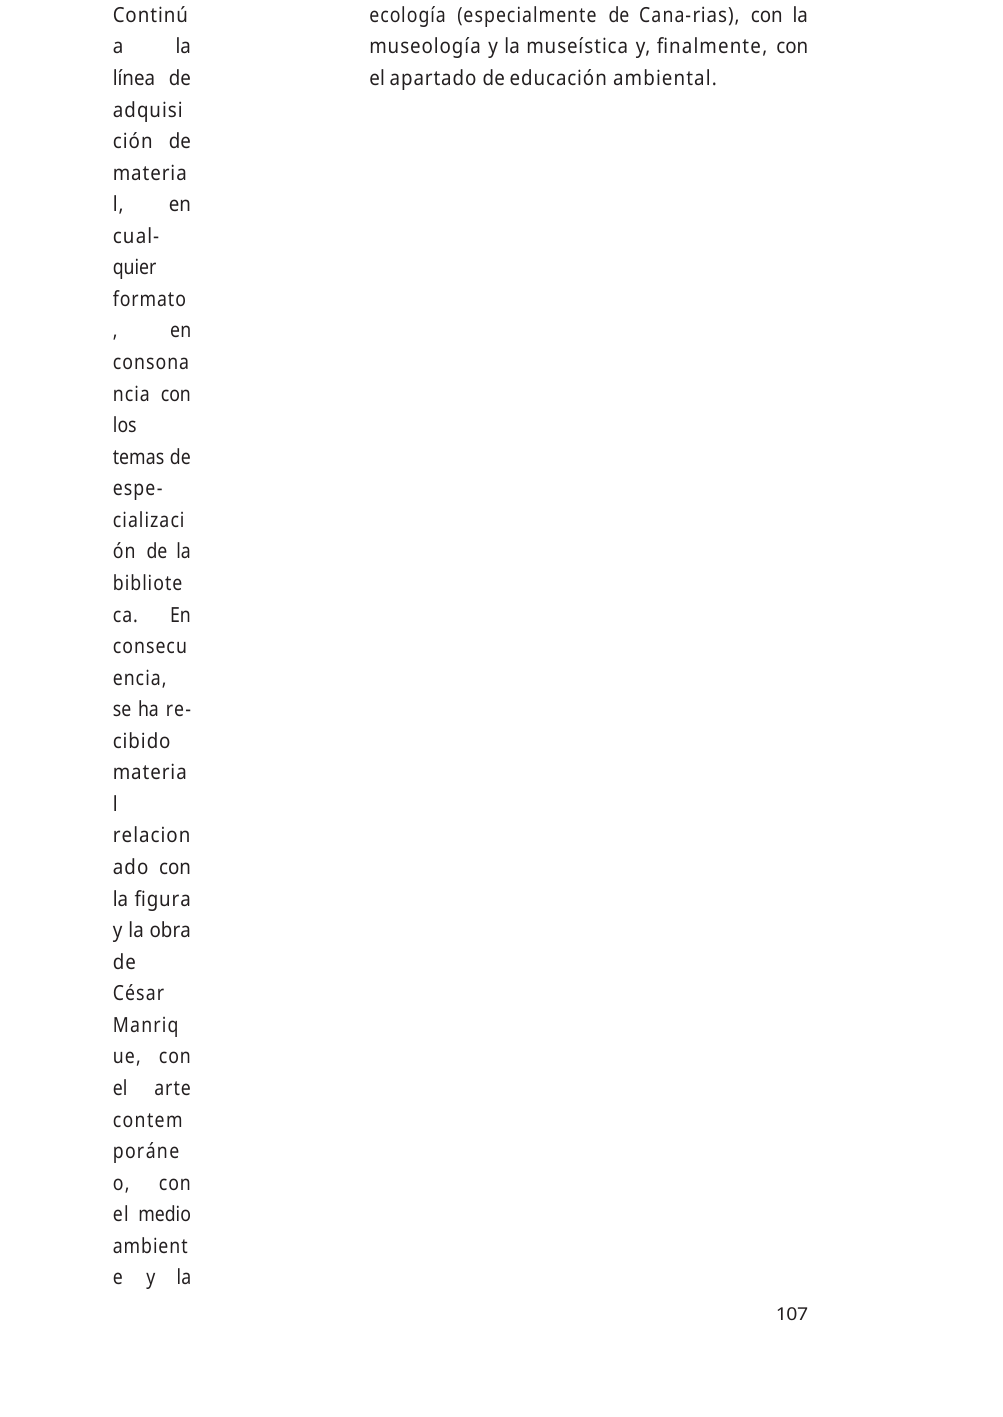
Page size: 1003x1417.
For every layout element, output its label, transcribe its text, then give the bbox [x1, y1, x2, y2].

text Continúa la línea de adquisición de material, en cual-quier formato, en consonancia con los temas de espe-cialización de la biblioteca. En consecuencia, se ha re-cibido material relacionado con la figura y la obra de César Manrique, con el arte contemporáneo, con el medio ambiente y la [113, 0, 191, 1291]
text ecología (especialmente de Cana-rias), con la museología y la museística y, finalmente, con el apartado de educación ambiental. [369, 0, 808, 92]
